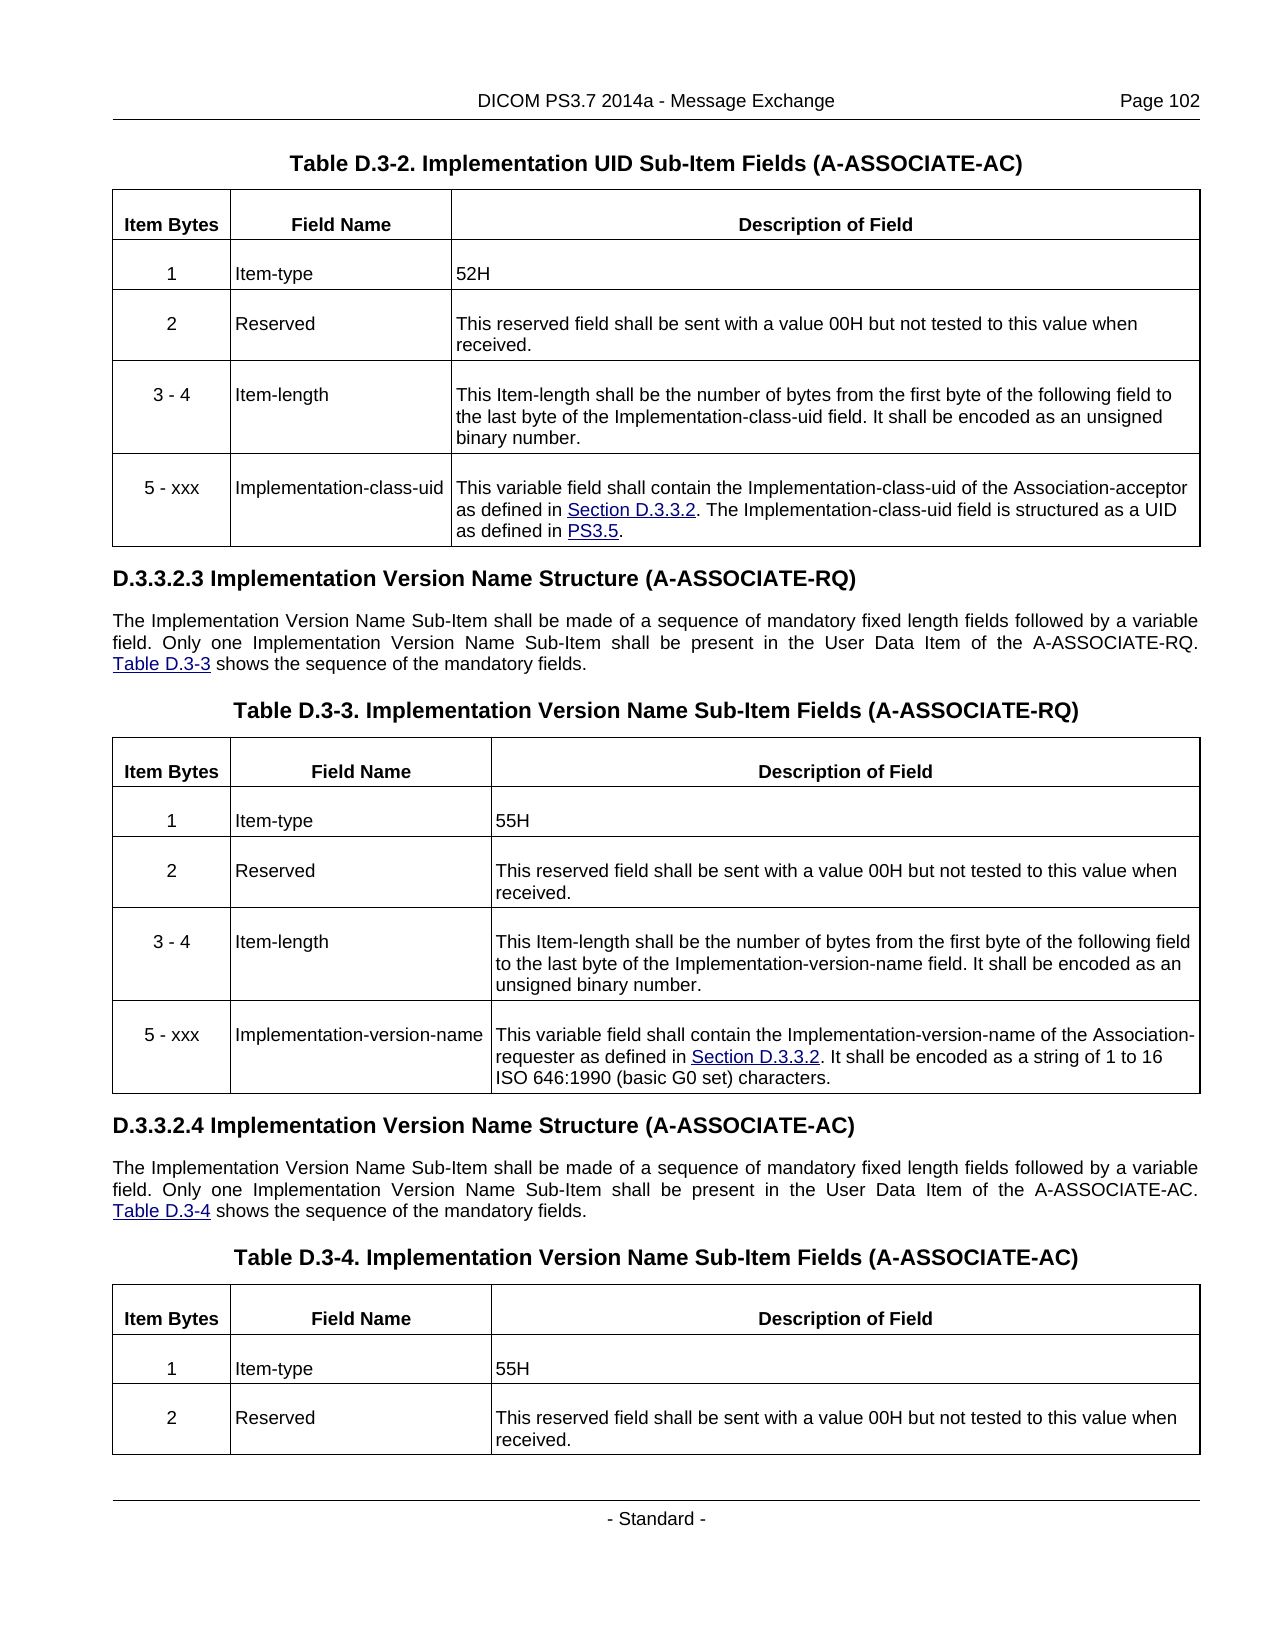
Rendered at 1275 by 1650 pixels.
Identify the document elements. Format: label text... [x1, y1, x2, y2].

table_cell This variable field shall contain the Implementation-version-name of the Association-requester as defined in Section D.3.3.2. It shall be encoded as a string of 1 to 16 ISO 646:1990 (basic G0 set) characters. [492, 1001, 1199, 1093]
table_header Item Bytes [113, 1285, 230, 1333]
table_header Description of Field [492, 738, 1199, 786]
table_cell Implementation-class-uid [231, 454, 451, 546]
table_cell 2 [113, 837, 230, 907]
table_header Item Bytes [113, 190, 230, 239]
table_header Description of Field [492, 1285, 1199, 1333]
text D.3.3.2.3 Implementation Version Name Structure (A-ASSOCIATE-RQ) [112, 565, 1200, 591]
table_cell 55H [492, 787, 1199, 836]
text Table D.3-4. Implementation Version Name Sub-Item Fields (A-ASSOCIATE-AC) [112, 1244, 1200, 1270]
table_cell 1 [113, 1335, 230, 1383]
table_cell Reserved [231, 1384, 491, 1454]
table_cell 55H [492, 1335, 1199, 1383]
table_cell Reserved [231, 837, 491, 907]
table_cell 2 [113, 290, 230, 360]
table_cell This reserved field shall be sent with a value 00H but not tested to this value when received. [452, 290, 1199, 360]
table_cell Item-length [231, 361, 451, 453]
table_cell This variable field shall contain the Implementation-class-uid of the Association-acceptor as defined in Section D.3.3.2. The Implementation-class-uid field is structured as a UID as defined in PS3.5. [452, 454, 1199, 546]
text D.3.3.2.4 Implementation Version Name Structure (A-ASSOCIATE-AC) [112, 1113, 1200, 1138]
table_cell This reserved field shall be sent with a value 00H but not tested to this value when received. [492, 1384, 1199, 1454]
table_cell 2 [113, 1384, 230, 1454]
table_cell Item-type [231, 787, 491, 836]
table_cell This Item-length shall be the number of bytes from the first byte of the following field to the last byte of the Implementation-version-name field. It shall be encoded as an unsigned binary number. [492, 908, 1199, 1000]
table_cell Reserved [231, 290, 451, 360]
text Table D.3-3. Implementation Version Name Sub-Item Fields (A-ASSOCIATE-RQ) [112, 697, 1200, 723]
table_cell This reserved field shall be sent with a value 00H but not tested to this value when received. [492, 837, 1199, 907]
table_header Field Name [231, 738, 491, 786]
table_cell 3 - 4 [113, 908, 230, 1000]
table_cell Item-length [231, 908, 491, 1000]
text Table D.3-2. Implementation UID Sub-Item Fields (A-ASSOCIATE-AC) [112, 150, 1200, 176]
table_cell 5 - xxx [113, 1001, 230, 1093]
table_header Field Name [231, 190, 451, 239]
table_header Description of Field [452, 190, 1199, 239]
table_cell 3 - 4 [113, 361, 230, 453]
table_cell 5 - xxx [113, 454, 230, 546]
table_cell 52H [452, 240, 1199, 289]
table_cell 1 [113, 787, 230, 836]
table_header Item Bytes [113, 738, 230, 786]
text The Implementation Version Name Sub-Item shall be made of a sequence of mandatory fixed length fields followed by a variable field. Only one Implementation Version Name Sub-Item shall be present in the User Data Item of the A-ASSOCIATE-AC. Table D.3-4 shows the sequence of the mandatory fields. [112, 1157, 1200, 1222]
table_cell Item-type [231, 1335, 491, 1383]
text The Implementation Version Name Sub-Item shall be made of a sequence of mandatory fixed length fields followed by a variable field. Only one Implementation Version Name Sub-Item shall be present in the User Data Item of the A-ASSOCIATE-RQ. Table D.3-3 shows the sequence of the mandatory fields. [112, 610, 1200, 675]
table_cell 1 [113, 240, 230, 289]
table_header Field Name [231, 1285, 491, 1333]
table_cell Item-type [231, 240, 451, 289]
table_cell Implementation-version-name [231, 1001, 491, 1093]
table_cell This Item-length shall be the number of bytes from the first byte of the following field to the last byte of the Implementation-class-uid field. It shall be encoded as an unsigned binary number. [452, 361, 1199, 453]
